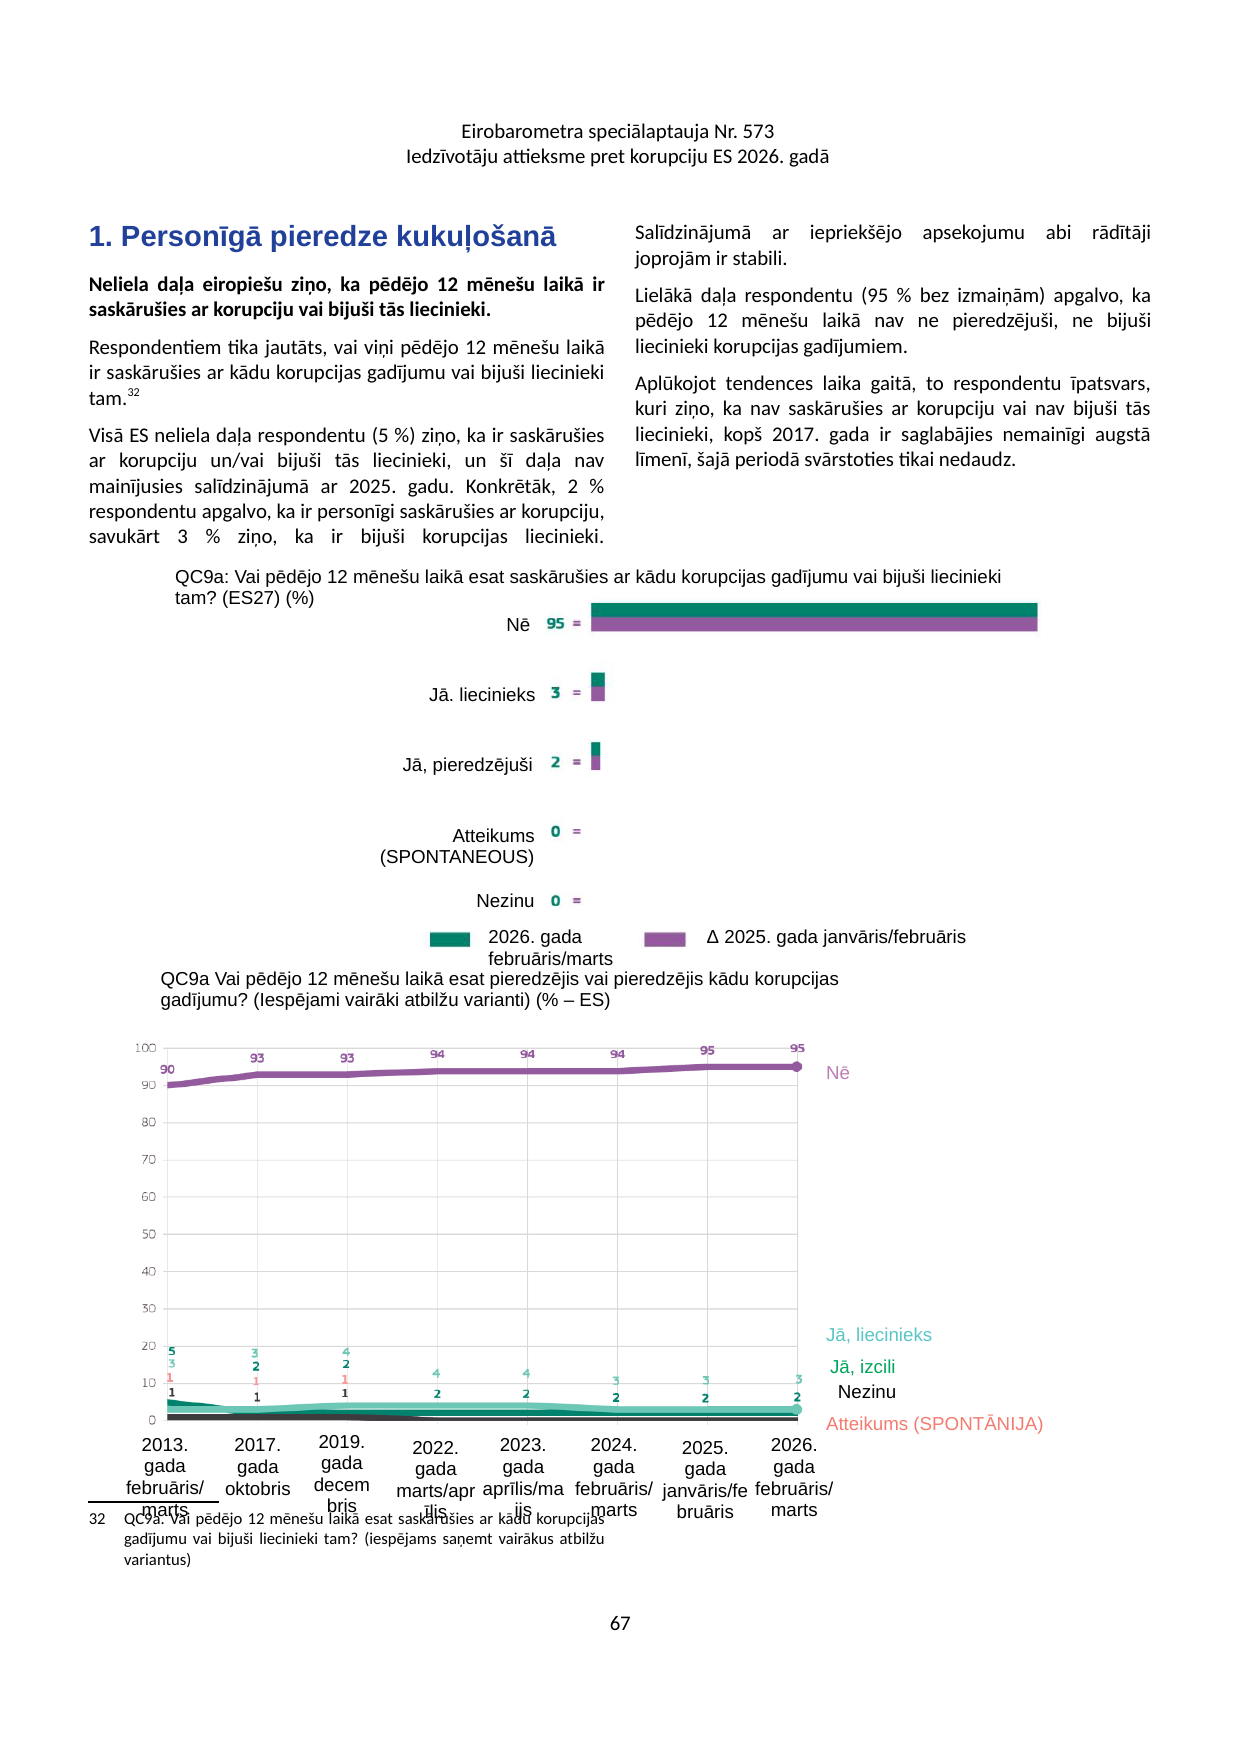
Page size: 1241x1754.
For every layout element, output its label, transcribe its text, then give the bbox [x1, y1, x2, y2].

picture [422, 923, 692, 955]
text Aplūkojot tendences laika gaitā, to respondentu īpatsvars, kuri ziņo, ka nav saskārušies ar korupciju vai nav bijuši tās liecinieki, kopš 2017. gada ir saglabājies nemainīgi augstā līmenī, šajā periodā svārstoties tikai nedaudz. [635, 370, 1152, 472]
text Visā ES neliela daļa respondentu (5 %) ziņo, ka ir saskārušies ar korupciju un/vai bijuši tās liecinieki, un šī daļa nav mainījusies salīdzinājumā ar 2025. gadu. Konkrētāk, 2 % respondentu apgalvo, ka ir personīgi saskārušies ar korupciju, savukārt 3 % ziņo, ka ir bijuši korupcijas liecinieki. [88, 422, 605, 549]
text Lielākā daļa respondentu (95 % bez izmaiņām) apgalvo, ka pēdējo 12 mēnešu laikā nav ne pieredzējuši, ne bijuši liecinieki korupcijas gadījumiem. [635, 282, 1152, 358]
subtitle 1. Personīgā pieredze kukuļošanā [88, 219, 605, 253]
text QC9a. Vai pēdējo 12 mēnešu laikā esat saskārušies ar kādu korupcijas gadījumu vai bijuši liecinieki tam? (iespējams saņemt vairākus atbilžu variantus) [88, 1508, 605, 1569]
picture [119, 1039, 805, 1427]
text Neliela daļa eiropiešu ziņo, ka pēdējo 12 mēnešu laikā ir saskārušies ar korupciju vai bijuši tās liecinieki. [88, 271, 605, 322]
picture [544, 591, 1041, 909]
text Salīdzinājumā ar iepriekšējo apsekojumu abi rādītāji joprojām ir stabili. [635, 219, 1152, 270]
text Respondentiem tika jautāts, vai viņi pēdējo 12 mēnešu laikā ir saskārušies ar kādu korupcijas gadījumu vai bijuši liecinieki tam. [88, 334, 605, 410]
